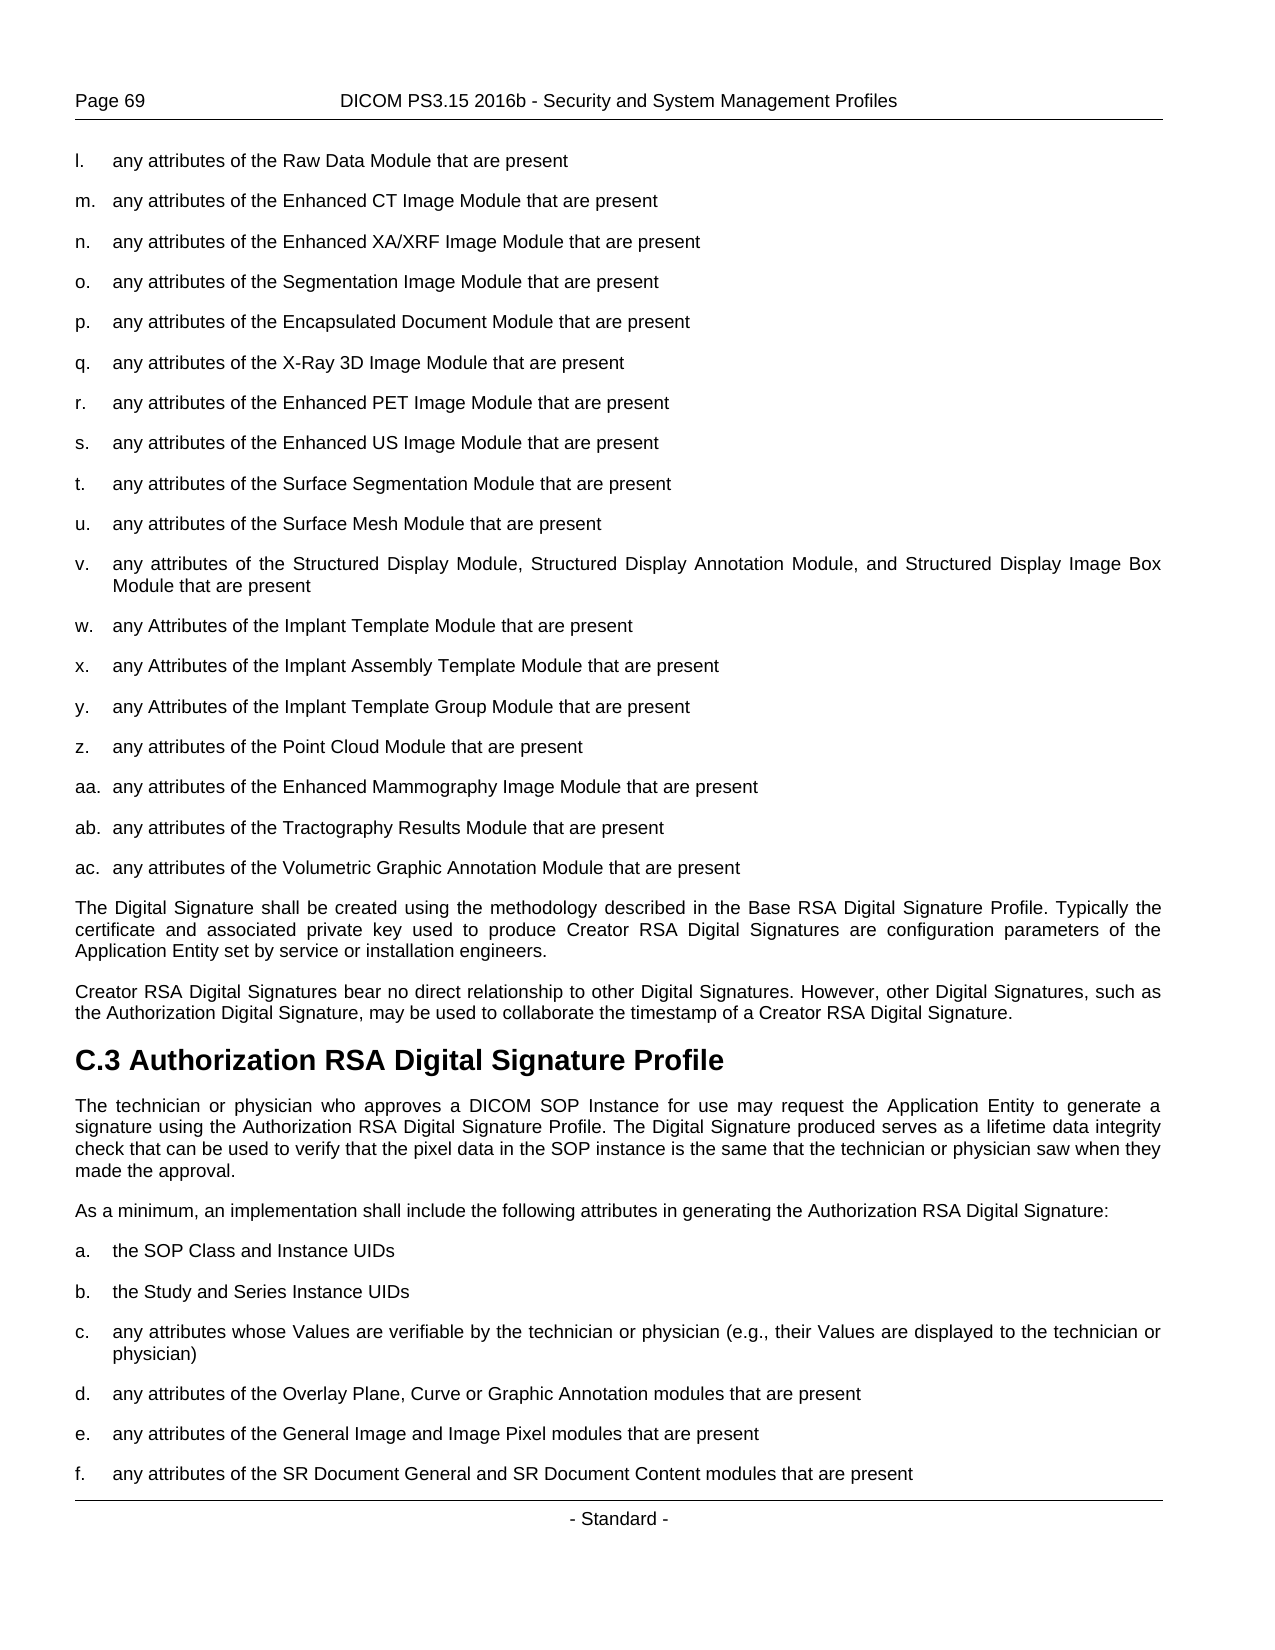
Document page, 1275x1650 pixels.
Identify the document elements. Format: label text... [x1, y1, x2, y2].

list any attributes of the Enhanced US Image Module that are present [75, 432, 1162, 454]
list any attributes of the Enhanced CT Image Module that are present [75, 190, 1162, 212]
list any attributes of the Raw Data Module that are present [75, 150, 1162, 172]
list any attributes of the General Image and Image Pixel modules that are present [75, 1423, 1162, 1444]
list the SOP Class and Instance UIDs [75, 1240, 1162, 1262]
list any attributes of the SR Document General and SR Document Content modules that are present [75, 1463, 1162, 1485]
list any attributes of the Enhanced Mammography Image Module that are present [75, 776, 1162, 798]
list any Attributes of the Implant Template Group Module that are present [75, 696, 1162, 717]
list any attributes of the Segmentation Image Module that are present [75, 271, 1162, 292]
text As a minimum, an implementation shall include the following attributes in generating the Authorization RSA Digital Signature: [75, 1200, 1162, 1221]
list any attributes of the Point Cloud Module that are present [75, 736, 1162, 757]
list any attributes of the Structured Display Module, Structured Display Annotation Module, and Structured Display Image Box Module that are present [75, 553, 1162, 596]
list any attributes of the Enhanced XA/XRF Image Module that are present [75, 231, 1162, 252]
list any attributes of the X-Ray 3D Image Module that are present [75, 352, 1162, 373]
list any attributes of the Overlay Plane, Curve or Graphic Annotation modules that are present [75, 1383, 1162, 1404]
list any attributes of the Volumetric Graphic Annotation Module that are present [75, 857, 1162, 878]
list any Attributes of the Implant Template Module that are present [75, 615, 1162, 637]
list any Attributes of the Implant Assembly Template Module that are present [75, 655, 1162, 677]
text The Digital Signature shall be created using the methodology described in the Base RSA Digital Signature Profile. Typically the certificate and associated private key used to produce Creator RSA Digital Signatures are configuration parameters of the Application Entity set by service or installation engineers. [75, 897, 1162, 962]
list any attributes of the Surface Segmentation Module that are present [75, 472, 1162, 494]
text C.3 Authorization RSA Digital Signature Profile [75, 1042, 1162, 1076]
list any attributes of the Enhanced PET Image Module that are present [75, 392, 1162, 413]
list any attributes of the Encapsulated Document Module that are present [75, 311, 1162, 333]
list any attributes whose Values are verifiable by the technician or physician (e.g., their Values are displayed to the technician or physician) [75, 1321, 1162, 1364]
text The technician or physician who approves a DICOM SOP Instance for use may request the Application Entity to generate a signature using the Authorization RSA Digital Signature Profile. The Digital Signature produced serves as a lifetime data integrity check that can be used to verify that the pixel data in the SOP instance is the same that the technician or physician saw when they made the approval. [75, 1095, 1162, 1181]
list the Study and Series Instance UIDs [75, 1280, 1162, 1302]
list any attributes of the Surface Mesh Module that are present [75, 513, 1162, 534]
list any attributes of the Tractography Results Module that are present [75, 817, 1162, 838]
text Creator RSA Digital Signatures bear no direct relationship to other Digital Signatures. However, other Digital Signatures, such as the Authorization Digital Signature, may be used to collaborate the timestamp of a Creator RSA Digital Signature. [75, 981, 1162, 1024]
